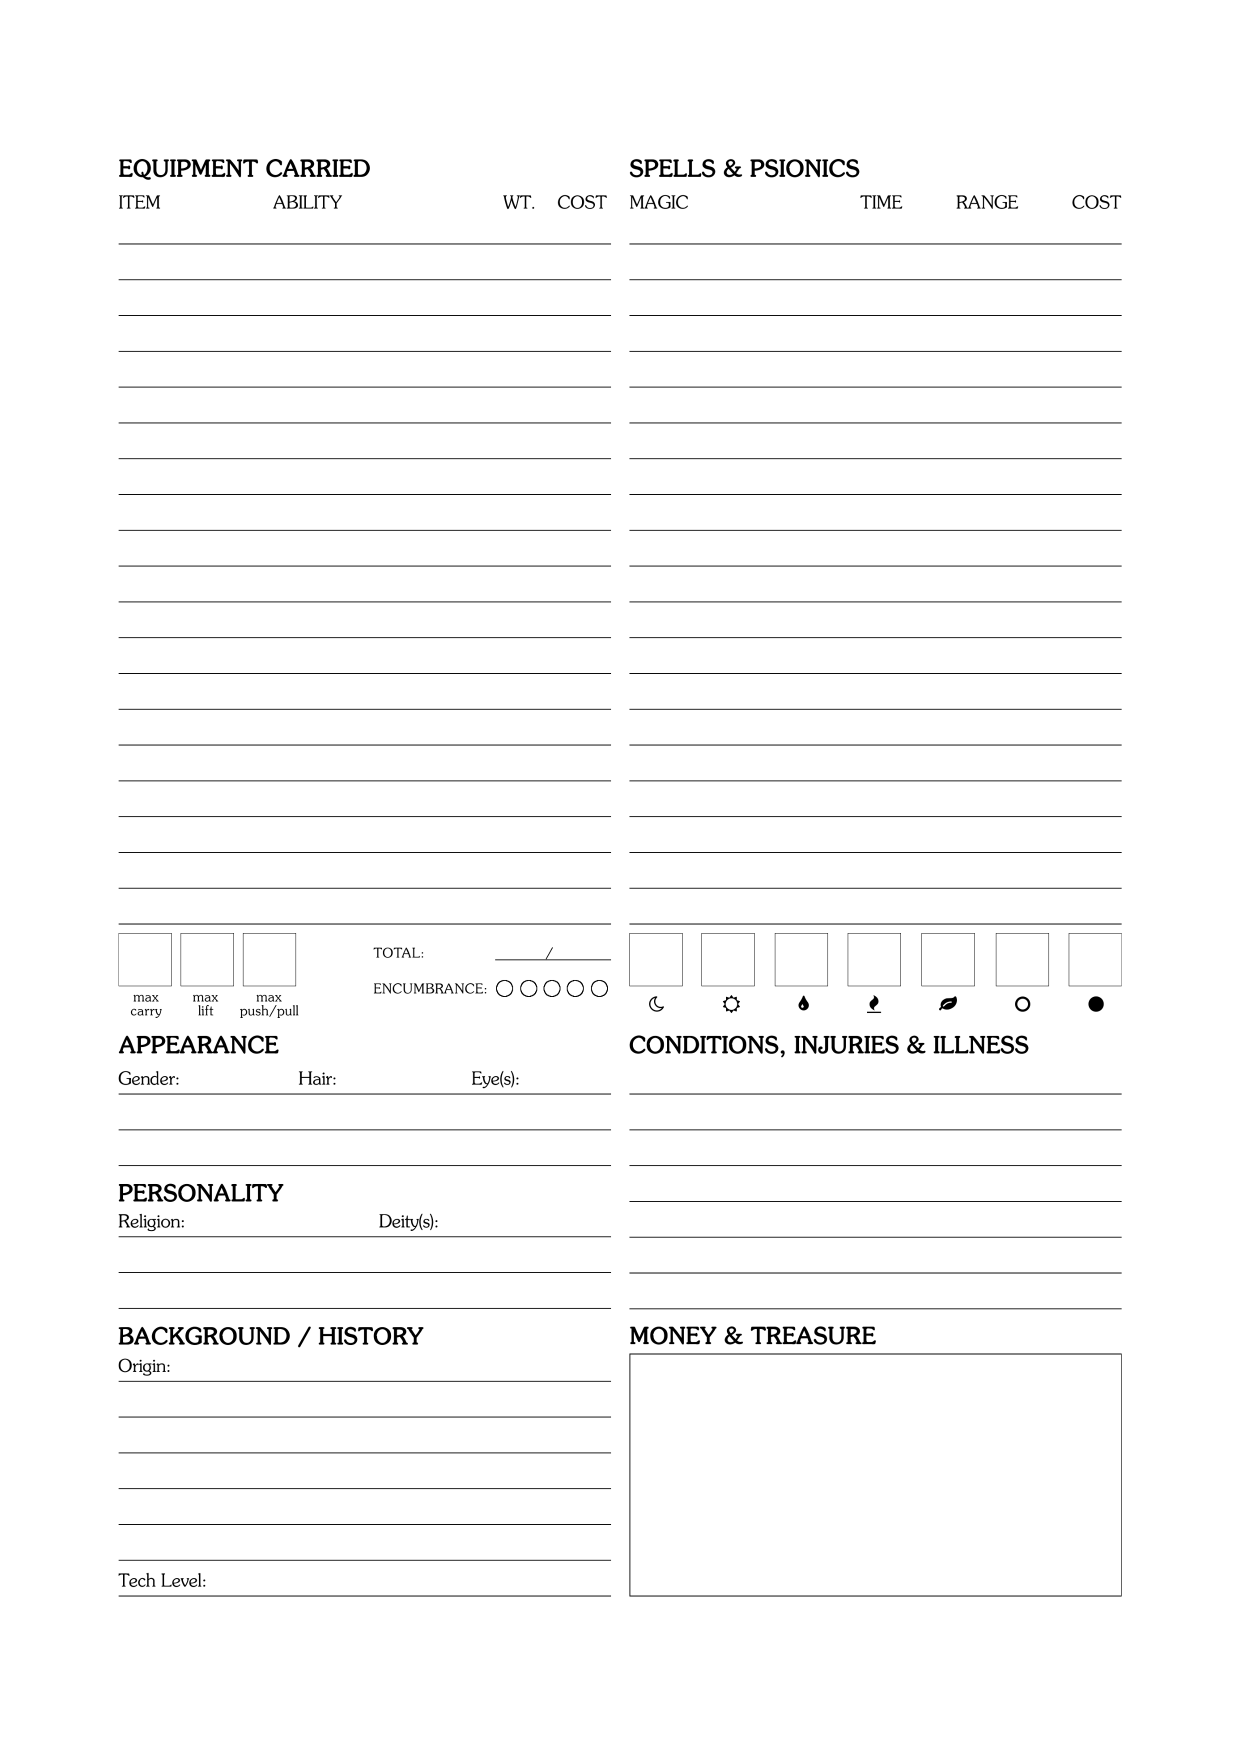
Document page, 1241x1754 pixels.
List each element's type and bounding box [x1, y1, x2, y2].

picture [118, 158, 1122, 1622]
